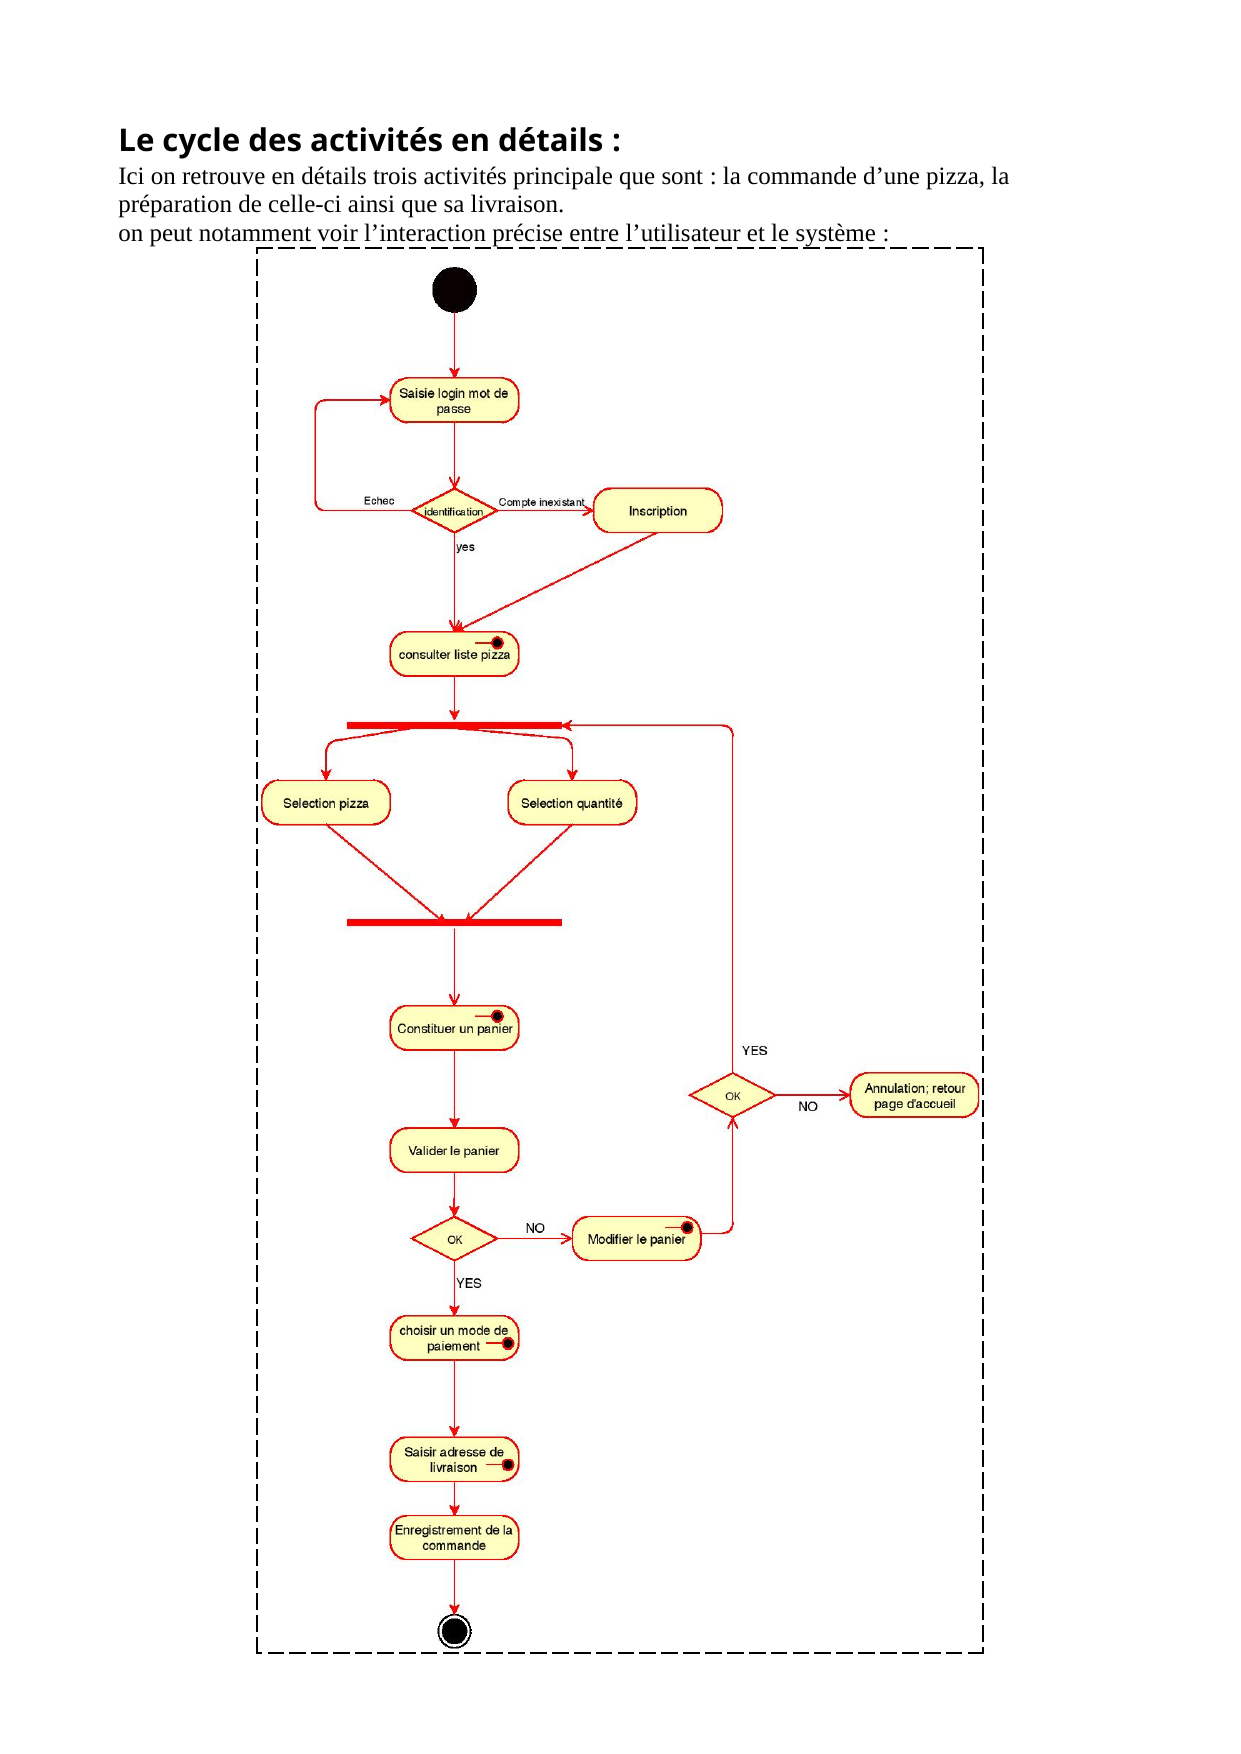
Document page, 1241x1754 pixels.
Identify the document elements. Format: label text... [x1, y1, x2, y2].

text Le cycle des activités en détails : [118, 118, 1122, 161]
text Ici on retrouve en détails trois activités principale que sont : la commande d’une pizza, la préparation de celle-ci ainsi que sa livraison. [118, 161, 1122, 218]
picture [261, 252, 980, 1649]
text on peut notamment voir l’interaction précise entre l’utilisateur et le système : [118, 218, 1122, 247]
